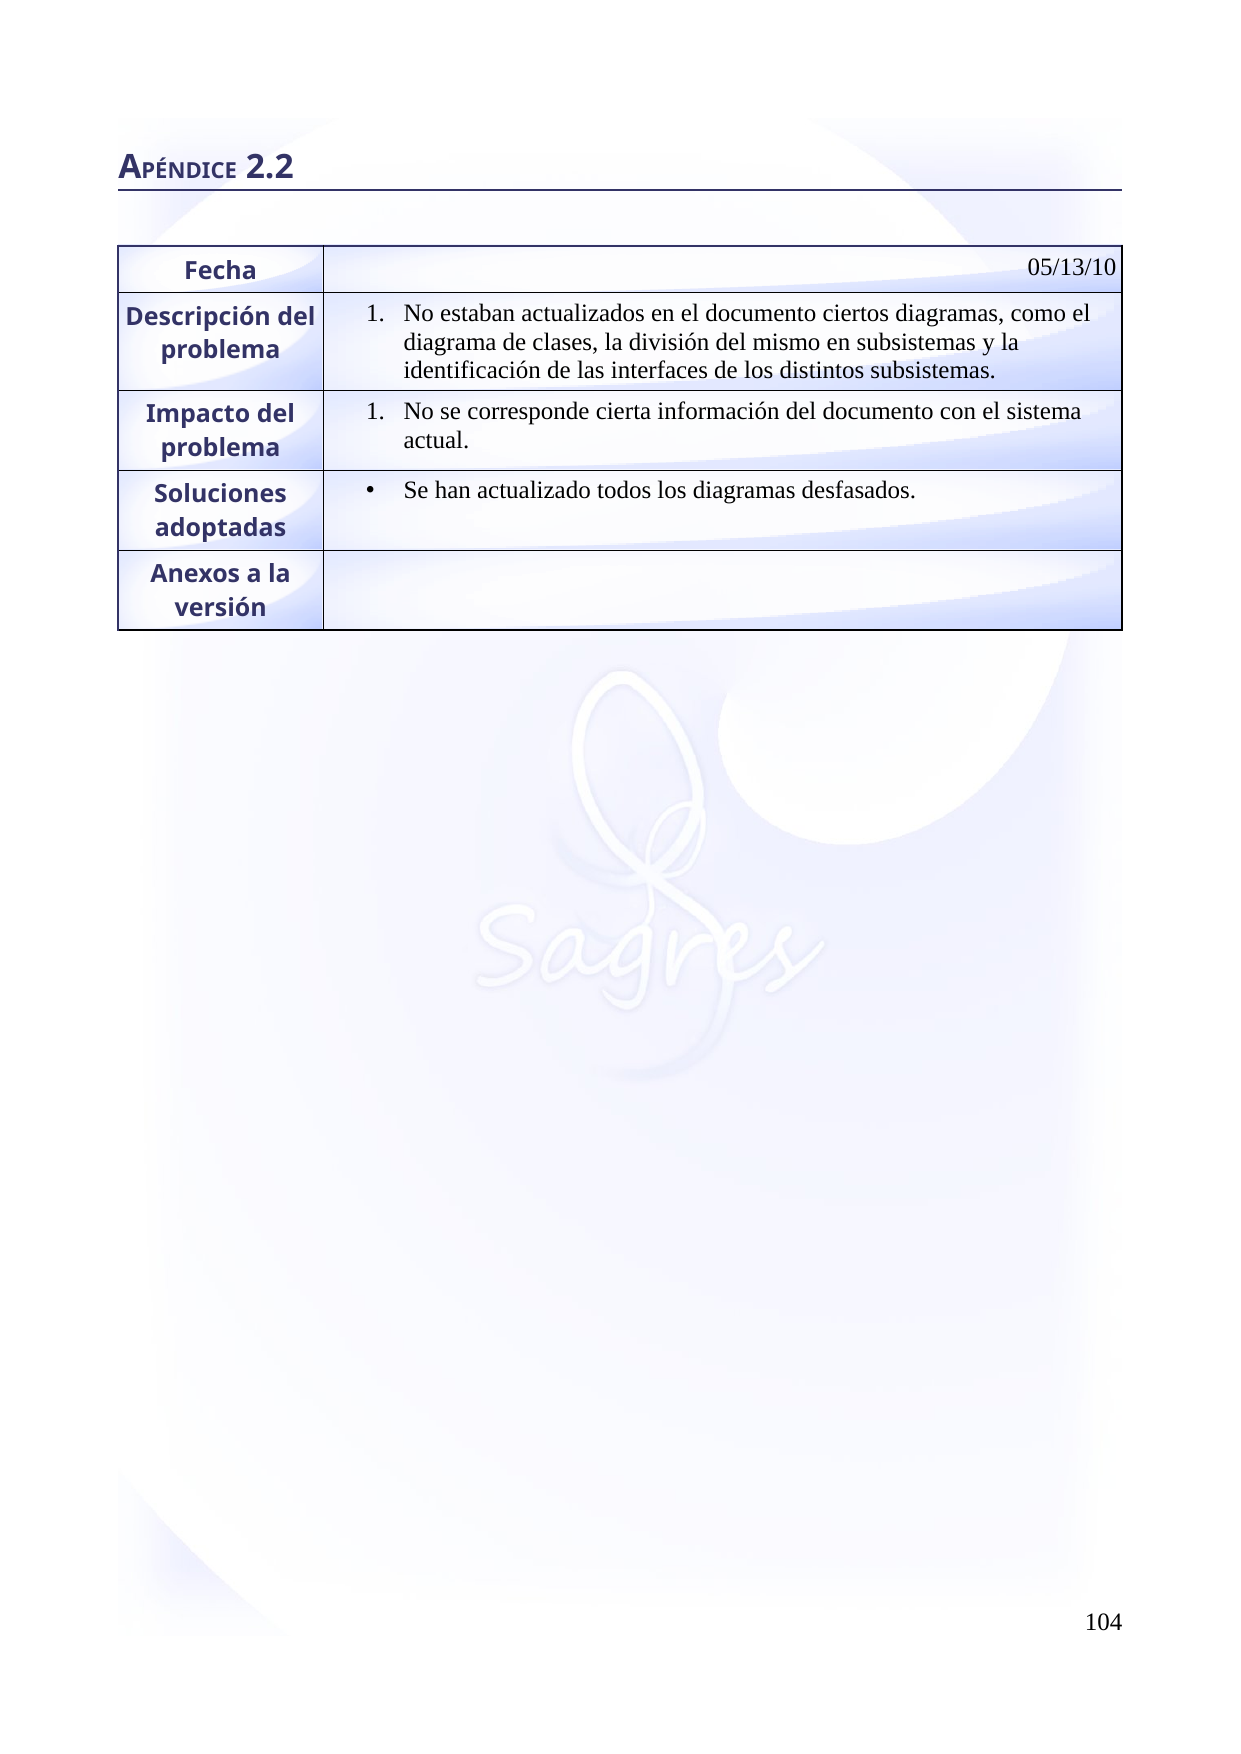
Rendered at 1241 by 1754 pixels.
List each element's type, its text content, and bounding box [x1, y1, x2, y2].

table_cell No estaban actualizados en el documento ciertos diagramas, como el diagrama de clases, la división del mismo en subsistemas y la identificación de las interfaces de los distintos subsistemas. [324, 293, 1121, 390]
subtitle Apéndice 2.2 [118, 143, 1122, 189]
picture [118, 118, 1122, 143]
table_header 13/05/10 [324, 247, 1121, 292]
table_cell Soluciones adoptadas [119, 471, 323, 549]
table_cell [324, 551, 1121, 629]
table_cell Anexos a la versión [119, 551, 323, 629]
table_cell No se corresponde cierta información del documento con el sistema actual. [324, 391, 1121, 470]
picture [118, 631, 1122, 1636]
table_header Fecha [119, 247, 323, 292]
table_cell Impacto del problema [119, 391, 323, 470]
table_cell Descripción del problema [119, 293, 323, 390]
picture [118, 191, 1122, 245]
table_cell Se han actualizado todos los diagramas desfasados. [324, 471, 1121, 549]
